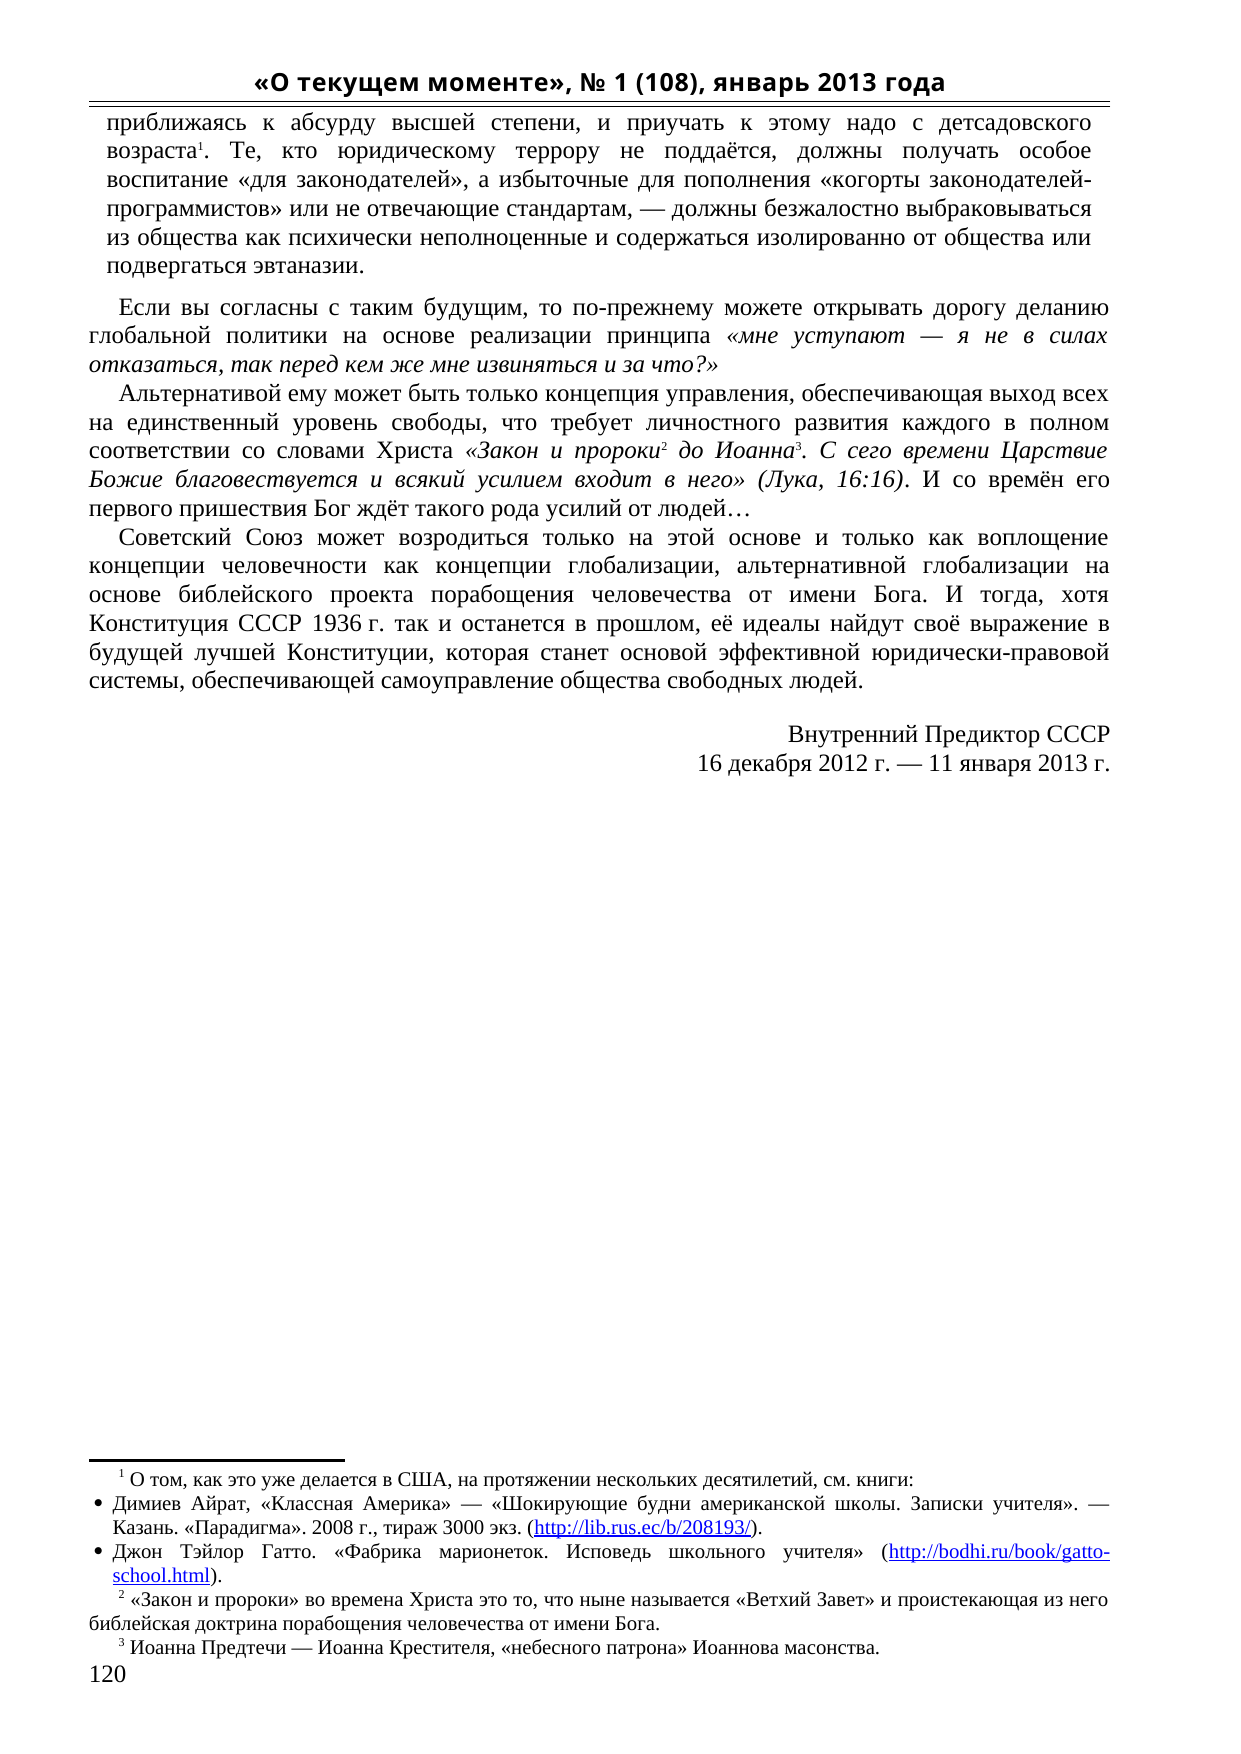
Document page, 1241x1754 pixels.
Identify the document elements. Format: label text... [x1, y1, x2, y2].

text О том, как это уже делается в США, на протяжении нескольких десятилетий, см. книги: [89, 1467, 1110, 1491]
text Иоанна Предтечи — Иоанна Крестителя, «небесного патрона» Иоаннова масонства. [89, 1635, 1110, 1659]
text 16 декабря 2012 г. — 11 января 2013 г. [89, 748, 1110, 777]
list Джон Тэйлор Гатто. «Фабрика марионеток. Исповедь школьного учителя» (http://bodhi.ru/book/gatto-school.html). [94, 1539, 1110, 1587]
text Советский Союз может возродиться только на этой основе и только как воплощение концепции человечности как концепции глобализации, альтернативной глобализации на основе библейского проекта порабощения человечества от имени Бога. И тогда, хотя Конституция СССР 1936 г. так и останется в прошлом, её идеалы найдут своё выражение в будущей лучшей Конституции, которая станет основой эффективной юридически-правовой системы, обеспечивающей самоуправление общества свободных людей. [89, 522, 1110, 694]
text Альтернативой ему может быть только концепция управления, обеспечивающая выход всех на единственный уровень свободы, что требует личностного развития каждого в полном соответствии со словами Христа «Закон и пророки до Иоанна. С сего времени Царствие Божие благовествуется и всякий усилием входит в него» (Лука, 16:16). И со времён его первого пришествия Бог ждёт такого рода усилий от людей… [89, 378, 1110, 522]
text Внутренний Предиктор СССР [89, 719, 1110, 748]
text приближаясь к абсурду высшей степени, и приучать к этому надо с детсадовского возраста. Те, кто юридическому террору не поддаётся, должны получать особое воспитание «для законодателей», а избыточные для пополнения «когорты законодателей-программистов» или не отвечающие стандартам, — должны безжалостно выбраковываться из общества как психически неполноценные и содержаться изолированно от общества или подвергаться эвтаназии. [106, 107, 1093, 279]
list Димиев Айрат, «Классная Америка» — «Шокирующие будни американской школы. Записки учителя». — Казань. «Парадигма». 2008 г., тираж 3000 экз. (http://lib.rus.ec/b/208193/). [94, 1491, 1110, 1539]
text Если вы согласны с таким будущим, то по-прежнему можете открывать дорогу деланию глобальной политики на основе реализации принципа «мне уступают — я не в силах отказаться, так перед кем же мне извиняться и за что?» [89, 292, 1110, 378]
text «Закон и пророки» во времена Христа это то, что ныне называется «Ветхий Завет» и проистекающая из него библейская доктрина порабощения человечества от имени Бога. [89, 1587, 1110, 1635]
